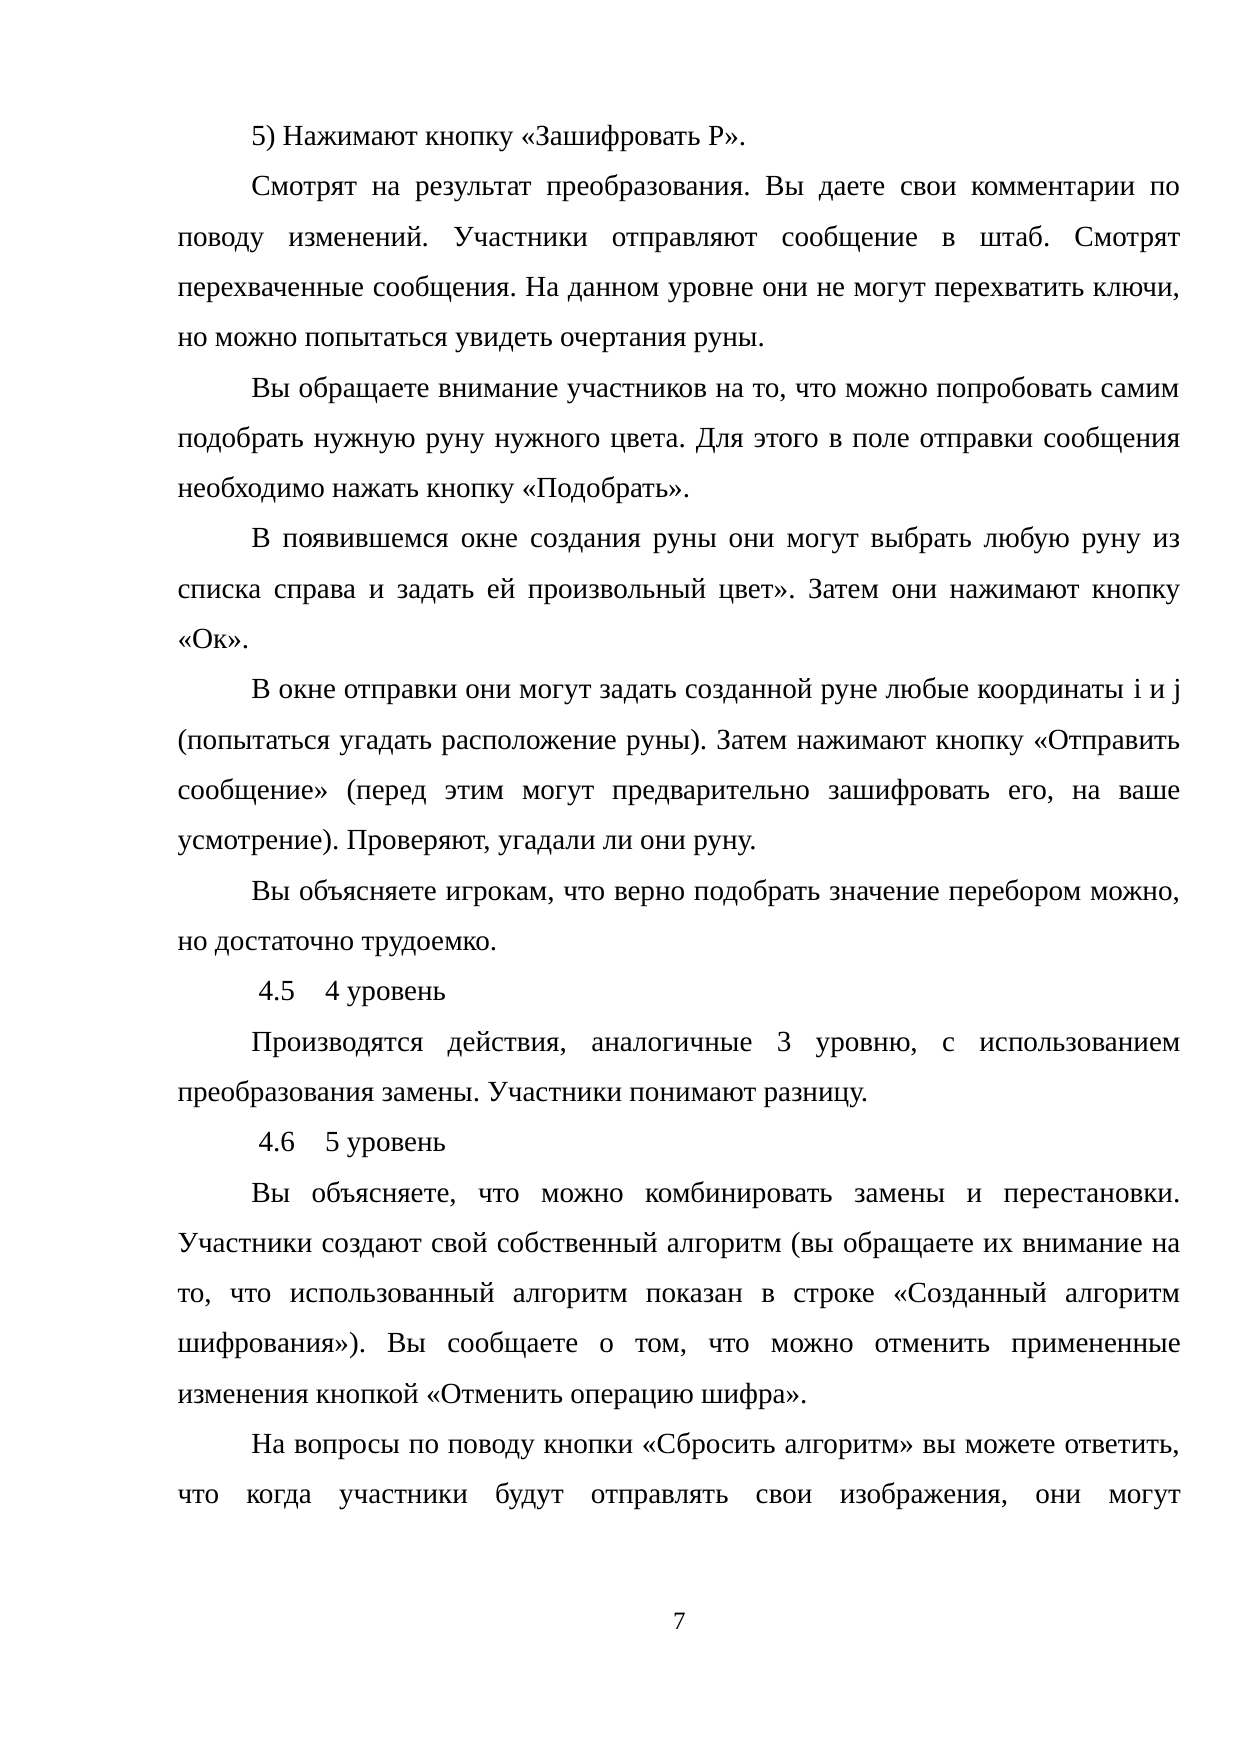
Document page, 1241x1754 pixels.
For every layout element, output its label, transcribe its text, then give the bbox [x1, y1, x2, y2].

text Вы объясняете игрокам, что верно подобрать значение перебором можно, но достаточно трудоемко. [177, 873, 1181, 957]
list 5 уровень [177, 1124, 1181, 1158]
text Вы обращаете внимание участников на то, что можно попробовать самим подобрать нужную руну нужного цвета. Для этого в поле отправки сообщения необходимо нажать кнопку «Подобрать». [177, 370, 1181, 504]
text В окне отправки они могут задать созданной руне любые координаты i и j (попытаться угадать расположение руны). Затем нажимают кнопку «Отправить сообщение» (перед этим могут предварительно зашифровать его, на ваше усмотрение). Проверяют, угадали ли они руну. [177, 672, 1181, 856]
text На вопросы по поводу кнопки «Сбросить алгоритм» вы можете ответить, что когда участники будут отправлять свои изображения, они могут [177, 1426, 1181, 1510]
list 4 уровень [177, 973, 1181, 1007]
text Производятся действия, аналогичные 3 уровню, с использованием преобразования замены. Участники понимают разницу. [177, 1024, 1181, 1108]
text В появившемся окне создания руны они могут выбрать любую руну из списка справа и задать ей произвольный цвет». Затем они нажимают кнопку «Ок». [177, 521, 1181, 655]
text Вы объясняете, что можно комбинировать замены и перестановки. Участники создают свой собственный алгоритм (вы обращаете их внимание на то, что использованный алгоритм показан в строке «Созданный алгоритм шифрования»). Вы сообщаете о том, что можно отменить примененные изменения кнопкой «Отменить операцию шифра». [177, 1175, 1181, 1409]
text 5) Нажимают кнопку «Зашифровать P». [177, 118, 1181, 152]
text Смотрят на результат преобразования. Вы даете свои комментарии по поводу изменений. Участники отправляют сообщение в штаб. Смотрят перехваченные сообщения. На данном уровне они не могут перехватить ключи, но можно попытаться увидеть очертания руны. [177, 168, 1181, 353]
